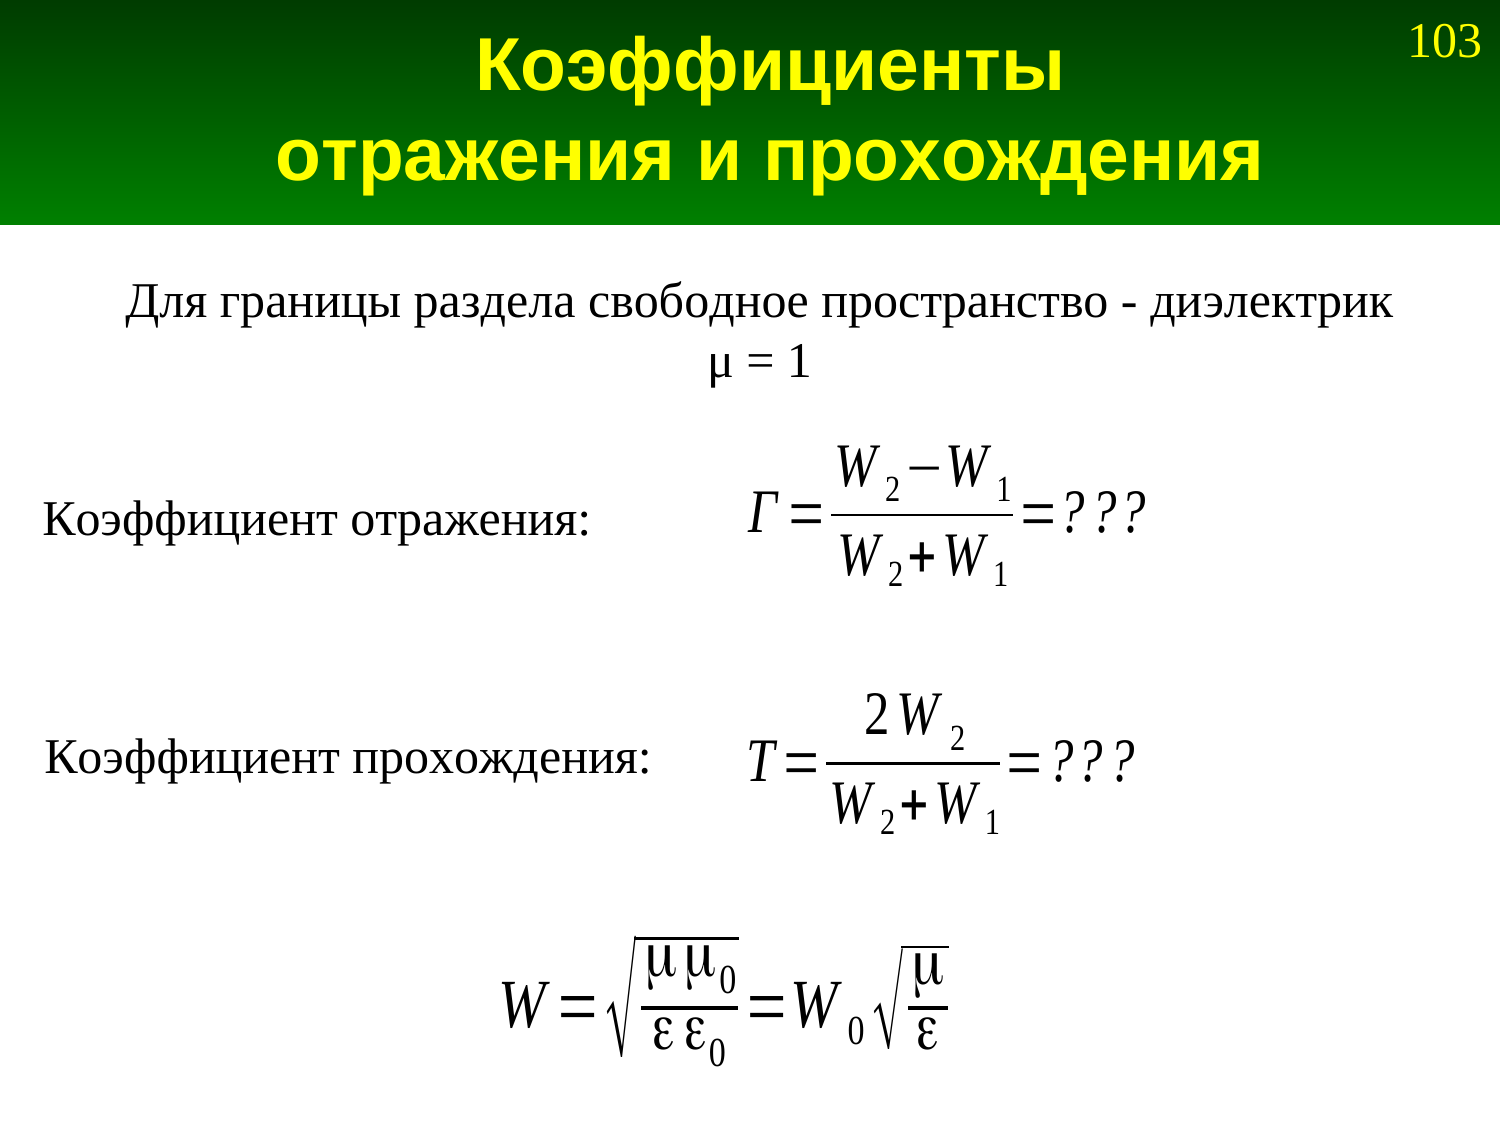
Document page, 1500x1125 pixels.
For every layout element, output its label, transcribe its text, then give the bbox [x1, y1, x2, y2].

chart [733, 680, 1148, 845]
chart [484, 933, 965, 1074]
chart [732, 432, 1160, 597]
text_box Коэффициент отражения: [27, 478, 607, 554]
title Коэффициенты отражения и прохождения [100, 7, 1441, 204]
text_box Коэффициент прохождения: [29, 715, 667, 791]
text_box Для границы раздела свободное пространство - диэлектрик μ = 1 [110, 259, 1439, 395]
